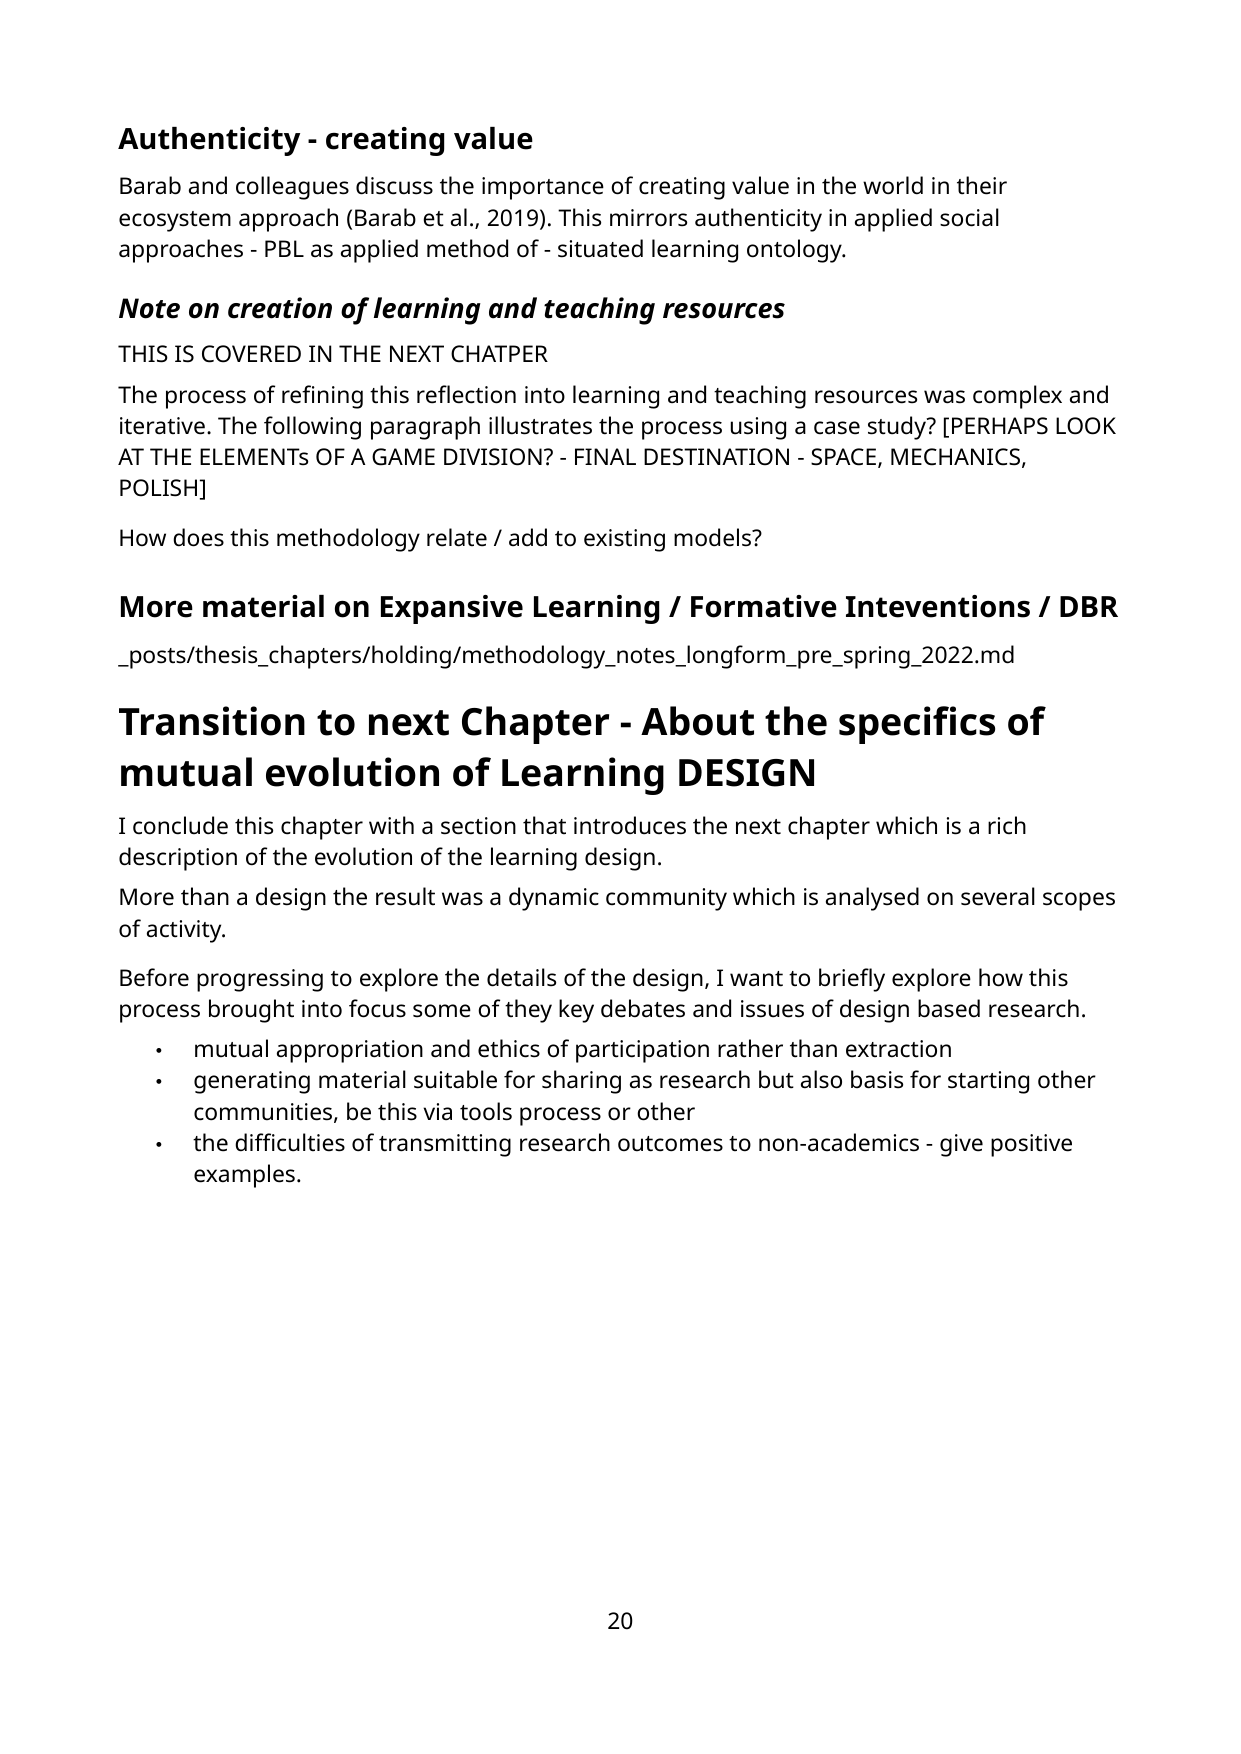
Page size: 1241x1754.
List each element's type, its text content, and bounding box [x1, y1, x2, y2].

text I conclude this chapter with a section that introduces the next chapter which is a rich description of the evolution of the learning design. [118, 810, 1122, 872]
text The process of refining this reflection into learning and teaching resources was complex and iterative. The following paragraph illustrates the process using a case study? [PERHAPS LOOK AT THE ELEMENTs OF A GAME DIVISION? - FINAL DESTINATION - SPACE, MECHANICS, POLISH] [118, 379, 1122, 504]
text Before progressing to explore the details of the design, I want to briefly explore how this process brought into focus some of they key debates and issues of design based research. [118, 962, 1122, 1024]
text More than a design the result was a dynamic community which is analysed on several scopes of activity. [118, 881, 1122, 944]
subtitle Transition to next Chapter - About the specifics of mutual evolution of Learning DESIGN [118, 695, 1122, 797]
subtitle More material on Expansive Learning / Formative Inteventions / DBR [118, 587, 1122, 626]
list generating material suitable for sharing as research but also basis for starting other communities, be this via tools process or other [156, 1064, 1122, 1127]
text _posts/thesis_chapters/holding/methodology_notes_longform_pre_spring_2022.md [118, 639, 1122, 670]
subtitle Note on creation of learning and teaching resources [118, 289, 1122, 326]
text How does this methodology relate / add to existing models? [118, 522, 1122, 553]
list the difficulties of transmitting research outcomes to non-academics - give positive examples. [156, 1127, 1122, 1189]
text Barab and colleagues discuss the importance of creating value in the world in their ecosystem approach (Barab et al., 2019). This mirrors authenticity in applied social approaches - PBL as applied method of - situated learning ontology. [118, 170, 1122, 264]
subtitle Authenticity - creating value [118, 118, 1122, 158]
text THIS IS COVERED IN THE NEXT CHATPER [118, 338, 1122, 370]
list mutual appropriation and ethics of participation rather than extraction [156, 1033, 1122, 1064]
